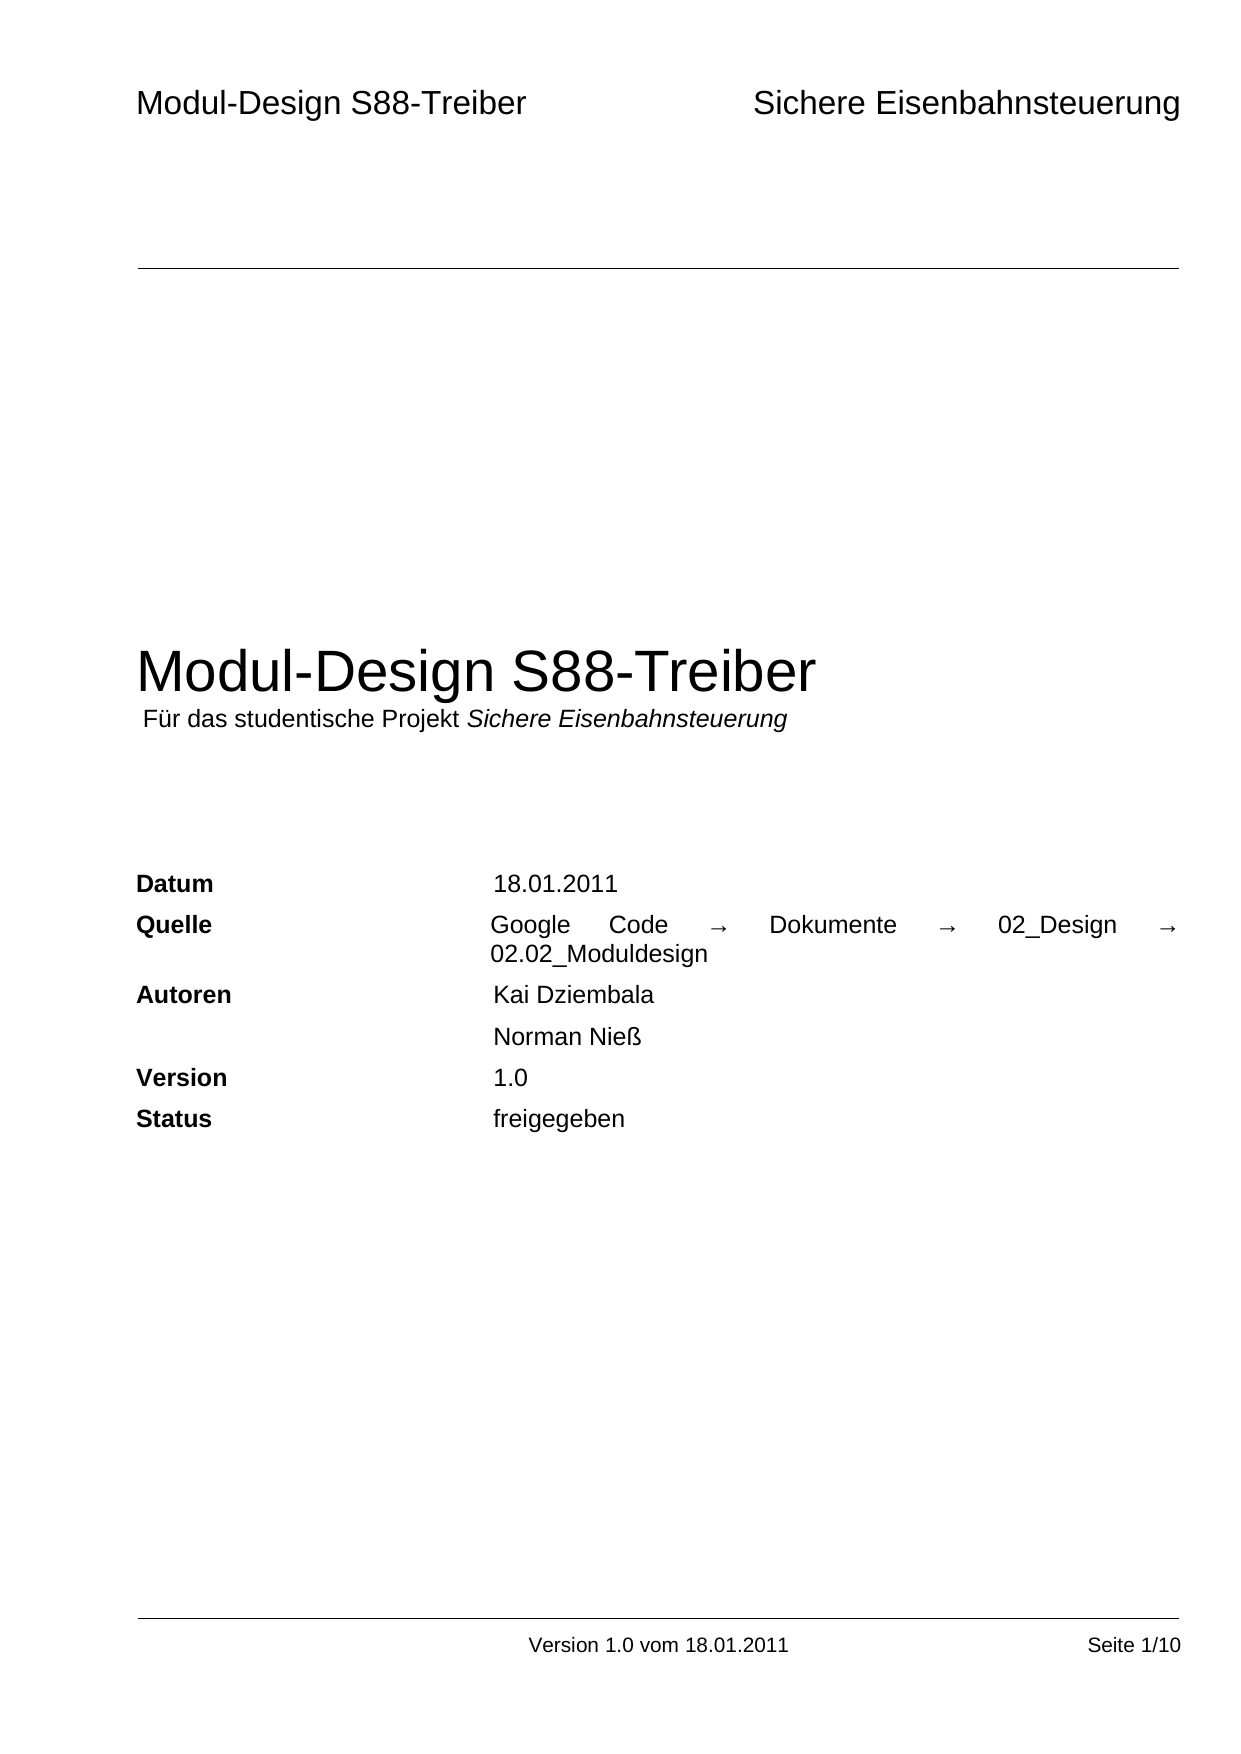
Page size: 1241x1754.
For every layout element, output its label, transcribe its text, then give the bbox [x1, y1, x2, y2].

text Quelle Google Code → Dokumente → 02_Design → 02.02_Moduldesign [136, 910, 1181, 968]
text Für das studentische Projekt Sichere Eisenbahnsteuerung [136, 704, 1181, 733]
text Datum 18.01.2011 [136, 869, 1181, 898]
title Modul-Design S88-Treiber [136, 637, 1181, 704]
text Status freigegeben [136, 1104, 1181, 1133]
text Autoren Kai Dziembala [136, 980, 1181, 1009]
text Version 1.0 [136, 1063, 1181, 1092]
text Norman Nieß [136, 1022, 1181, 1050]
